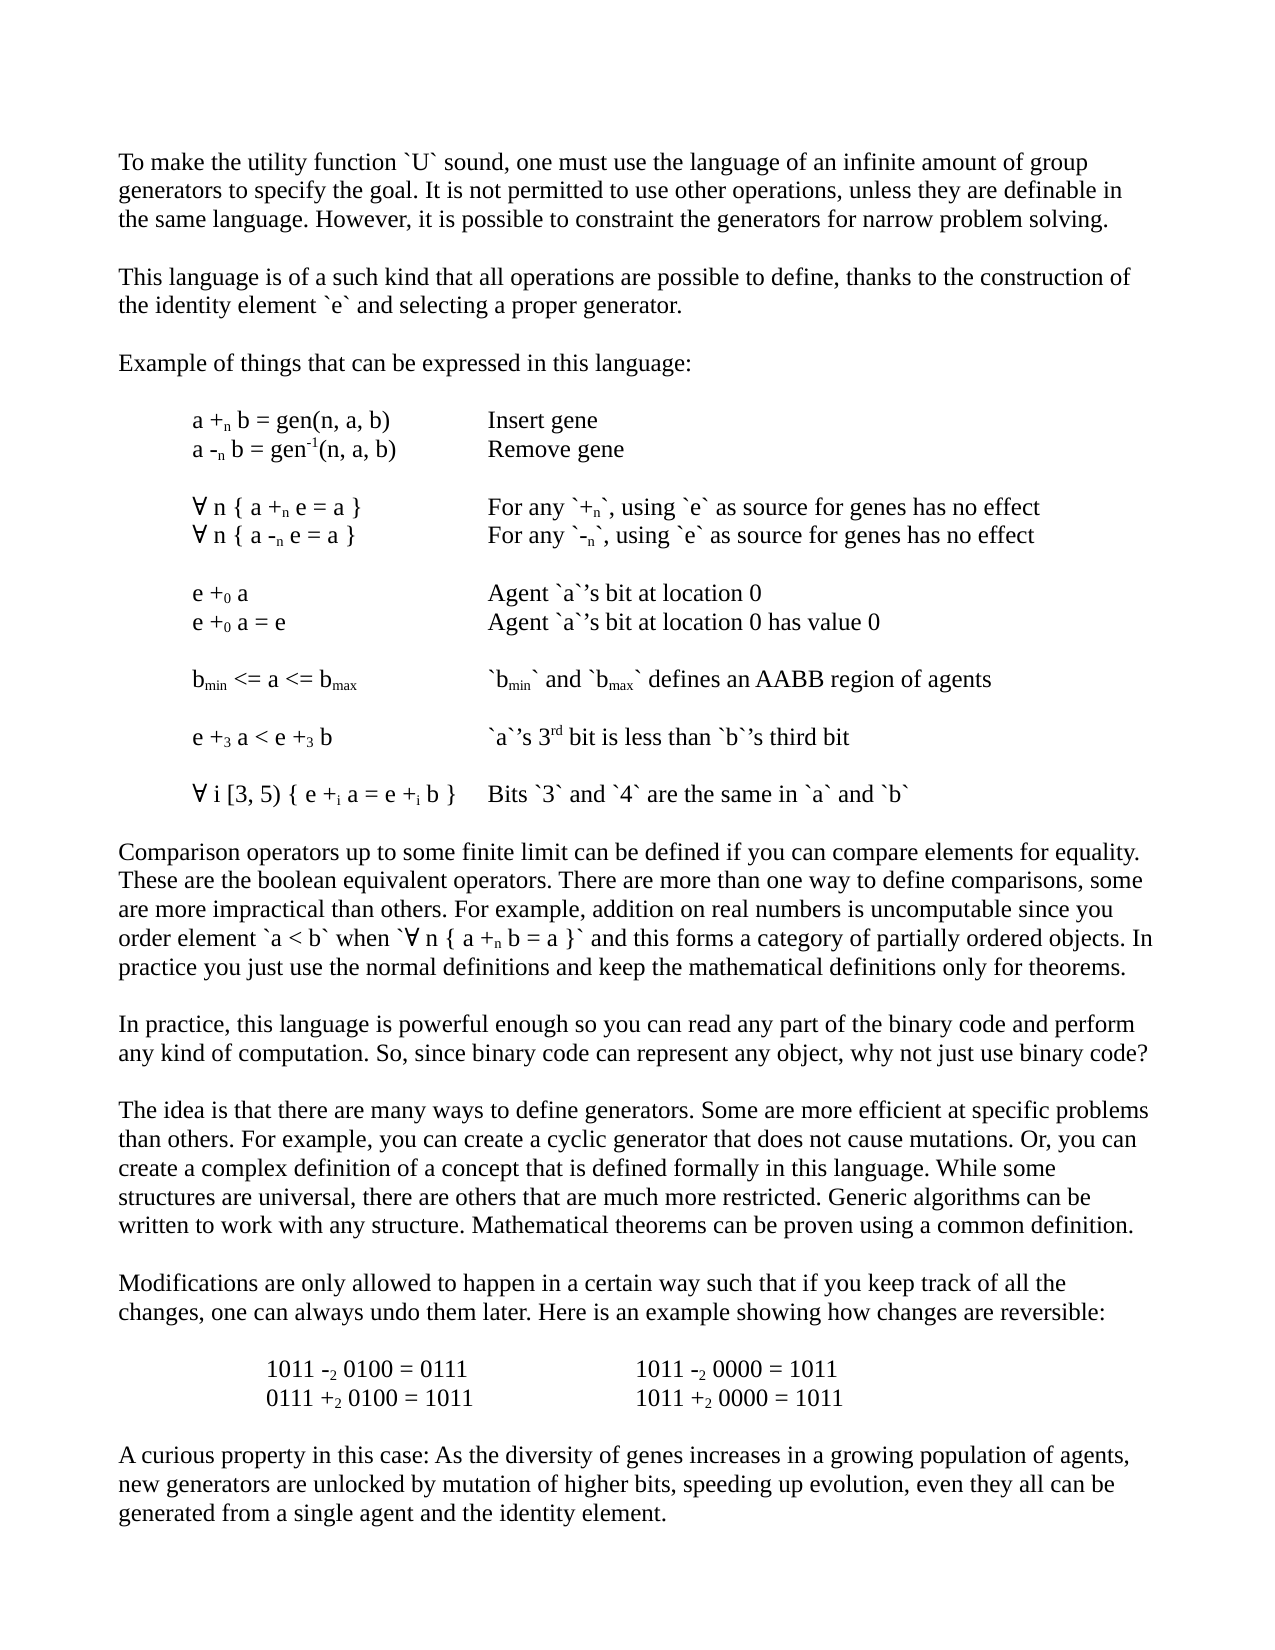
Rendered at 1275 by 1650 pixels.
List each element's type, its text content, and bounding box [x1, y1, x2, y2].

text Modifications are only allowed to happen in a certain way such that if you keep track of all the changes, one can always undo them later. Here is an example showing how changes are reversible: [118, 1268, 1157, 1326]
text In practice, this language is powerful enough so you can read any part of the binary code and perform any kind of computation. So, since binary code can represent any object, why not just use binary code? [118, 1009, 1157, 1067]
text ∀ n { a -n e = a } For any `-n`, using `e` as source for genes has no effect [118, 521, 1157, 549]
text The idea is that there are many ways to define generators. Some are more efficient at specific problems than others. For example, you can create a cyclic generator that does not cause mutations. Or, you can create a complex definition of a concept that is defined formally in this language. While some structures are universal, there are others that are much more restricted. Generic algorithms can be written to work with any structure. Mathematical theorems can be proven using a common definition. [118, 1096, 1157, 1239]
text A curious property in this case: As the diversity of genes increases in a growing population of agents, new generators are unlocked by mutation of higher bits, speeding up evolution, even they all can be generated from a single agent and the identity element. [118, 1441, 1157, 1527]
text 0111 +2 0100 = 1011 1011 +2 0000 = 1011 [118, 1383, 1157, 1412]
text This language is of a such kind that all operations are possible to define, thanks to the construction of the identity element `e` and selecting a proper generator. [118, 262, 1157, 319]
text Example of things that can be expressed in this language: [118, 348, 1157, 377]
text e +0 a Agent `a`’s bit at location 0 [118, 578, 1157, 607]
text Comparison operators up to some finite limit can be defined if you can compare elements for equality. These are the boolean equivalent operators. There are more than one way to define comparisons, some are more impractical than others. For example, addition on real numbers is uncomputable since you order element `a < b` when `∀ n { a +n b = a }` and this forms a category of partially ordered objects. In practice you just use the normal definitions and keep the mathematical definitions only for theorems. [118, 837, 1157, 981]
text ∀ n { a +n e = a } For any `+n`, using `e` as source for genes has no effect [118, 492, 1157, 521]
text To make the utility function `U` sound, one must use the language of an infinite amount of group generators to specify the goal. It is not permitted to use other operations, unless they are definable in the same language. However, it is possible to constraint the generators for narrow problem solving. [118, 147, 1157, 233]
text 1011 -2 0100 = 0111 1011 -2 0000 = 1011 [118, 1354, 1157, 1383]
text a -n b = gen-1(n, a, b) Remove gene [118, 434, 1157, 463]
text e +0 a = e Agent `a`’s bit at location 0 has value 0 [118, 607, 1157, 636]
text bmin <= a <= bmax `bmin` and `bmax` defines an AABB region of agents [118, 664, 1157, 693]
text e +3 a < e +3 b `a`’s 3rd bit is less than `b`’s third bit [118, 722, 1157, 751]
text ∀ i [3, 5) { e +i a = e +i b } Bits `3` and `4` are the same in `a` and `b` [118, 779, 1157, 808]
text a +n b = gen(n, a, b) Insert gene [118, 406, 1157, 434]
